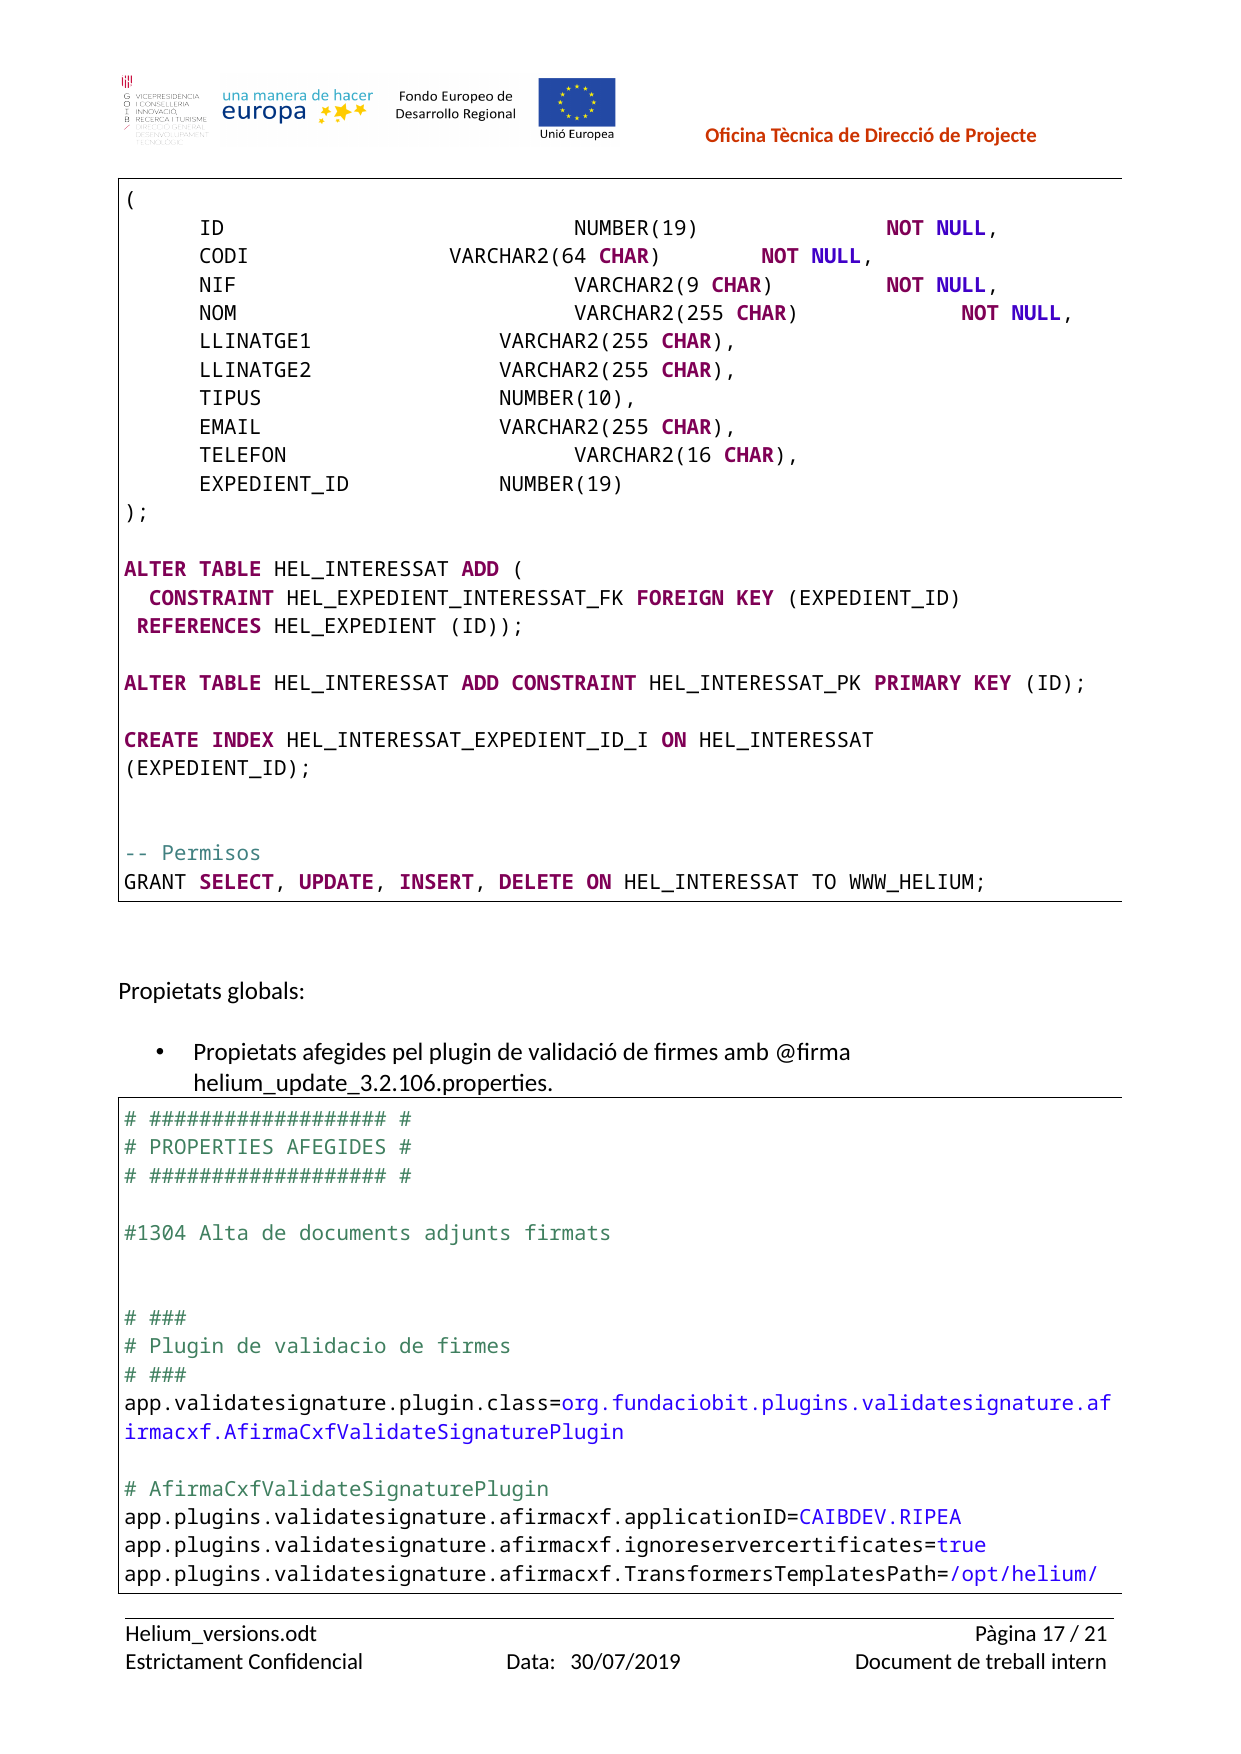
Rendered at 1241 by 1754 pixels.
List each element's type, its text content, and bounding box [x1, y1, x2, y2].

text Propietats globals: [118, 975, 1122, 1006]
picture [118, 73, 213, 147]
table_header # ################### # # PROPERTIES AFEGIDES # # ################### # #1304 Alta de documents adjunts firmats # ### # Plugin de validacio de firmes # ### app.validatesignature.plugin.class=org.fundaciobit.plugins.validatesignature.afirmacxf.AfirmaCxfValidateSignaturePlugin # AfirmaCxfValidateSignaturePlugin app.plugins.validatesignature.afirmacxf.applicationID=CAIBDEV.RIPEA app.plugins.validatesignature.afirmacxf.ignoreservercertificates=true app.plugins.validatesignature.afirmacxf.TransformersTemplatesPath=/opt/helium/ [119, 1098, 1122, 1593]
table_header ( ID NUMBER(19) NOT NULL, CODI VARCHAR2(64 CHAR) NOT NULL, NIF VARCHAR2(9 CHAR) NOT NULL, NOM VARCHAR2(255 CHAR) NOT NULL, LLINATGE1 VARCHAR2(255 CHAR), LLINATGE2 VARCHAR2(255 CHAR), TIPUS NUMBER(10), EMAIL VARCHAR2(255 CHAR), TELEFON VARCHAR2(16 CHAR), EXPEDIENT_ID NUMBER(19) ); ALTER TABLE HEL_INTERESSAT ADD ( CONSTRAINT HEL_EXPEDIENT_INTERESSAT_FK FOREIGN KEY (EXPEDIENT_ID) REFERENCES HEL_EXPEDIENT (ID)); ALTER TABLE HEL_INTERESSAT ADD CONSTRAINT HEL_INTERESSAT_PK PRIMARY KEY (ID); CREATE INDEX HEL_INTERESSAT_EXPEDIENT_ID_I ON HEL_INTERESSAT (EXPEDIENT_ID); -- Permisos GRANT SELECT, UPDATE, INSERT, DELETE ON HEL_INTERESSAT TO WWW_HELIUM; [119, 179, 1122, 901]
list Propietats afegides pel plugin de validació de firmes amb @firma helium_update_3.2.106.properties. [156, 1036, 1122, 1097]
picture [219, 73, 621, 147]
